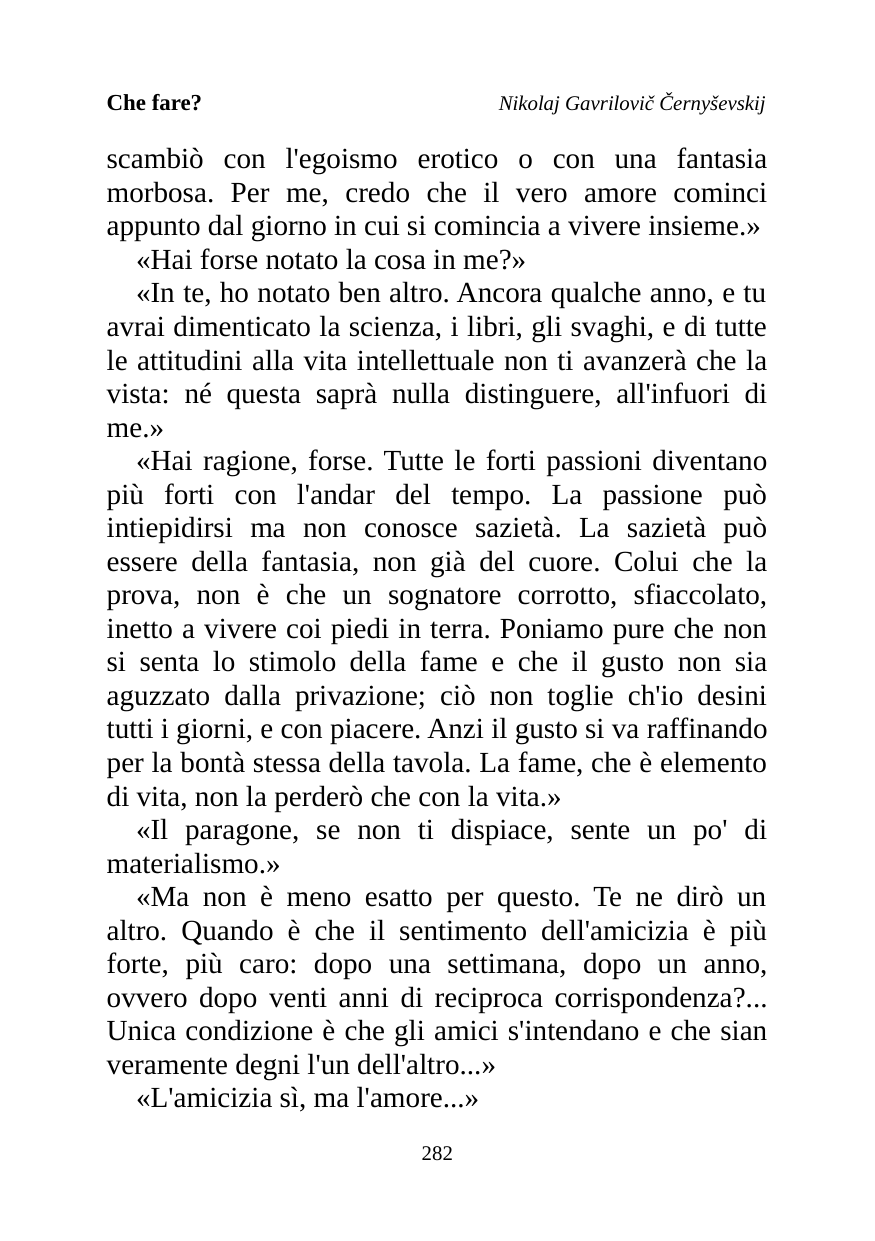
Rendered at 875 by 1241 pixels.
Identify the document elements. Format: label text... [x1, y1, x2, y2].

text «Il paragone, se non ti dispiace, sente un po' di materialismo.» [106, 812, 768, 879]
text «Hai ragione, forse. Tutte le forti passioni diventano più forti con l'andar del tempo. La passione può intiepidirsi ma non conosce sazietà. La sazietà può essere della fantasia, non già del cuore. Colui che la prova, non è che un sognatore corrotto, sfiaccolato, inetto a vivere coi piedi in terra. Poniamo pure che non si senta lo stimolo della fame e che il gusto non sia aguzzato dalla privazione; ciò non toglie ch'io desini tutti i giorni, e con piacere. Anzi il gusto si va raffinando per la bontà stessa della tavola. La fame, che è elemento di vita, non la perderò che con la vita.» [106, 443, 768, 812]
text «Hai forse notato la cosa in me?» [106, 242, 768, 276]
text «L'amicizia sì, ma l'amore...» [106, 1081, 768, 1114]
text «Ma non è meno esatto per questo. Te ne dirò un altro. Quando è che il sentimento dell'amicizia è più forte, più caro: dopo una settimana, dopo un anno, ovvero dopo venti anni di reciproca corrispondenza?... Unica condizione è che gli amici s'intendano e che sian veramente degni l'un dell'altro...» [106, 879, 768, 1081]
text scambiò con l'egoismo erotico o con una fantasia morbosa. Per me, credo che il vero amore cominci appunto dal giorno in cui si comincia a vivere insieme.» [106, 141, 768, 242]
text «In te, ho notato ben altro. Ancora qualche anno, e tu avrai dimenticato la scienza, i libri, gli svaghi, e di tutte le attitudini alla vita intellettuale non ti avanzerà che la vista: né questa saprà nulla distinguere, all'infuori di me.» [106, 276, 768, 443]
